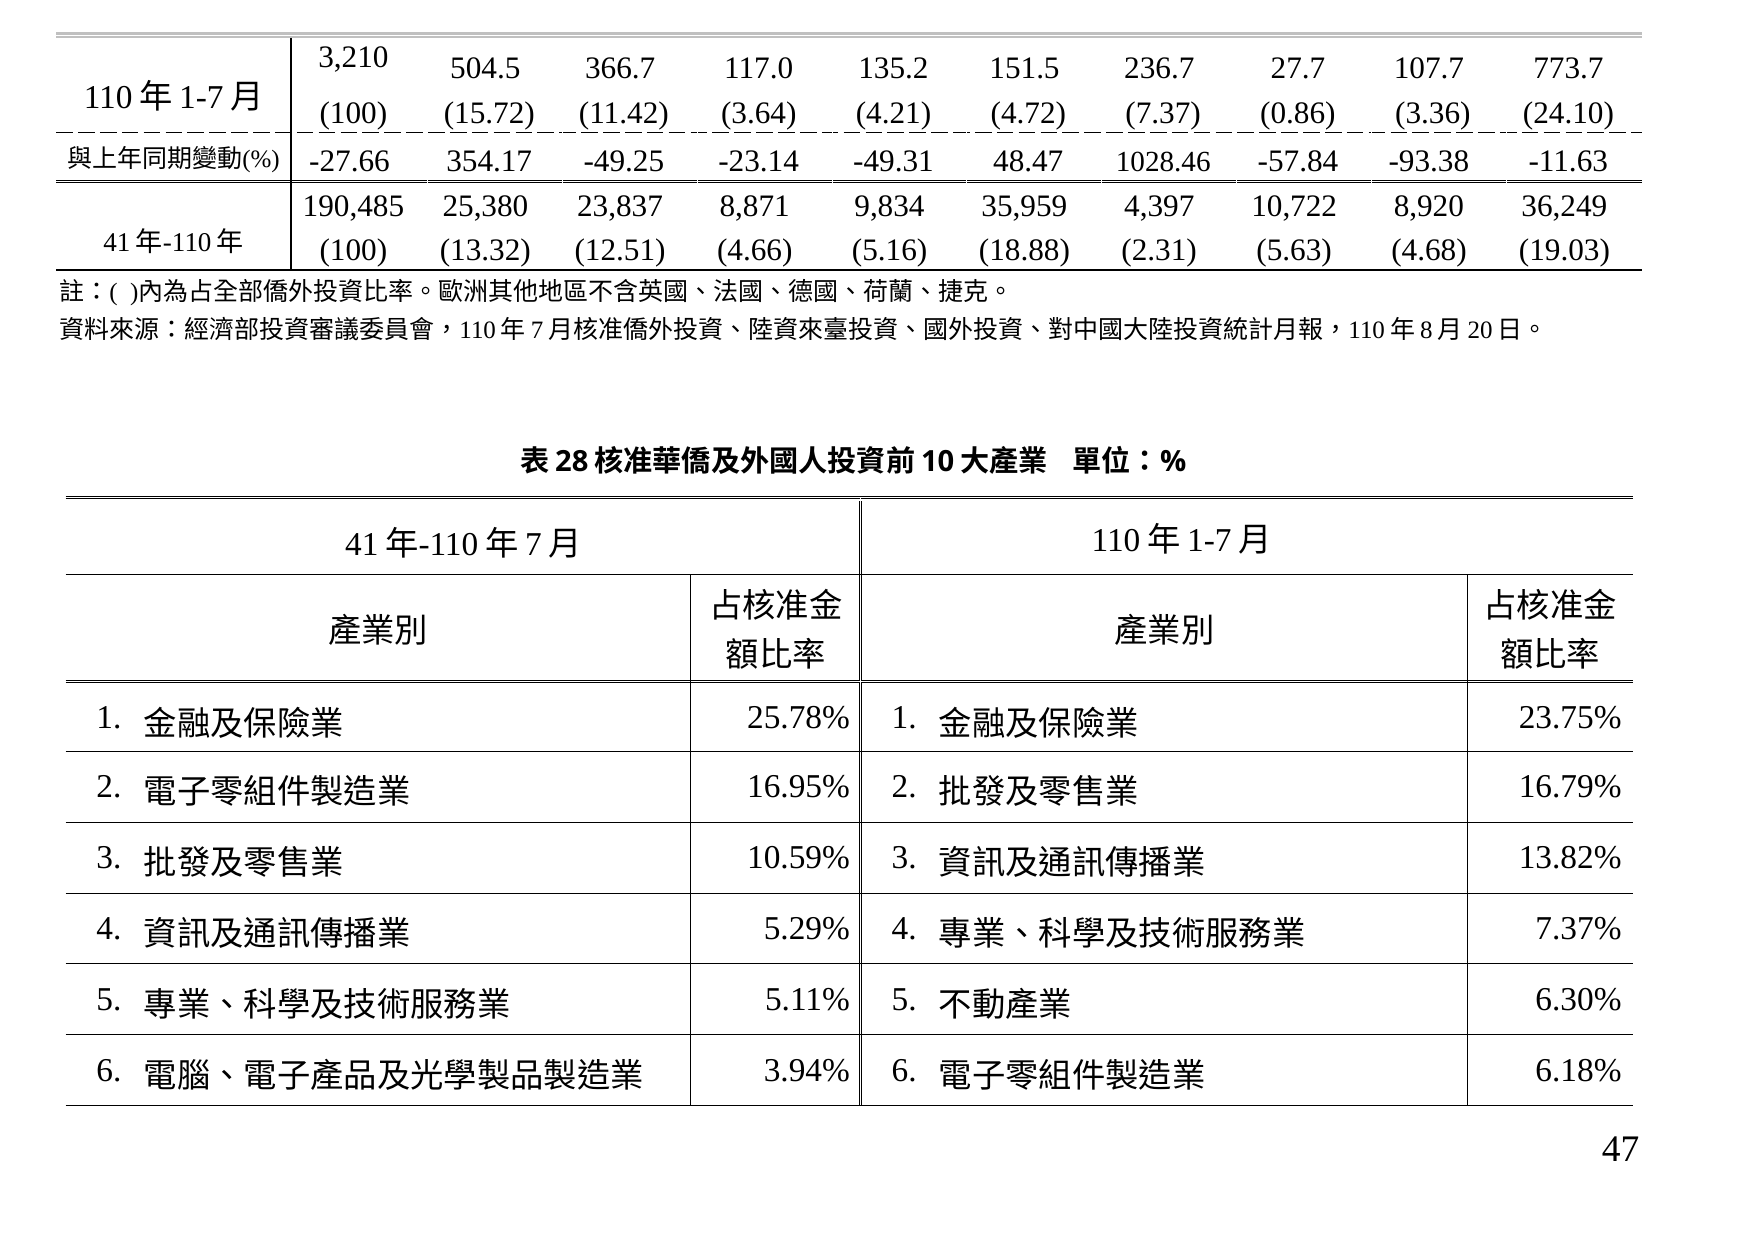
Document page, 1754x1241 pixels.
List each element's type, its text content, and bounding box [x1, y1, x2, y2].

table_cell 8,871 [698, 183, 832, 224]
table_cell (4.68) [1372, 224, 1506, 269]
table_cell 資訊及通訊傳播業 [928, 823, 1467, 892]
table_cell 占核准金額比率 [691, 575, 859, 680]
table_cell 25,380 [428, 183, 562, 224]
table_cell 1. [862, 683, 927, 751]
table_cell 占核准金額比率 [1468, 575, 1632, 680]
table_cell 110年1-7月 [56, 38, 290, 132]
table_cell 773.7 [1507, 38, 1642, 87]
table_cell 金融及保險業 [928, 683, 1467, 751]
table_cell (5.16) [833, 224, 966, 269]
table_cell (12.51) [563, 224, 697, 269]
table_cell (13.32) [428, 224, 562, 269]
table_cell (0.86) [1237, 87, 1371, 132]
table_cell 4. [862, 894, 927, 963]
table_cell 23.75% [1468, 683, 1632, 751]
table_cell 電子零組件製造業 [928, 1035, 1467, 1105]
table_cell 電子零組件製造業 [133, 752, 690, 822]
table_cell 6. [862, 1035, 927, 1105]
subtitle 表28核准華僑及外國人投資前10大產業 單位：% [59, 421, 1639, 496]
table_cell (7.37) [1102, 87, 1236, 132]
table_cell -93.38 [1372, 132, 1506, 180]
table_cell 9,834 [833, 183, 966, 224]
table_cell -23.14 [698, 132, 832, 180]
table_cell 5. [862, 964, 927, 1034]
table_cell 10.59% [691, 823, 859, 892]
table_cell 1. [66, 683, 132, 751]
table_cell 產業別 [66, 575, 690, 680]
table_cell 金融及保險業 [133, 683, 690, 751]
table_header 110年1-7月 [861, 499, 1632, 574]
table_cell 41年-110年 7月 [56, 183, 290, 269]
table_cell 產業別 [862, 575, 1467, 680]
table_cell 批發及零售業 [928, 752, 1467, 822]
table_cell 16.79% [1468, 752, 1632, 822]
table_cell (19.03) [1507, 224, 1642, 269]
table_cell 4. [66, 894, 132, 963]
table_cell 504.5 [428, 38, 562, 87]
table_cell 366.7 [563, 38, 697, 87]
table_cell -57.84 [1237, 132, 1371, 180]
table_cell -49.31 [833, 132, 966, 180]
table_cell 190,485 [292, 183, 427, 224]
table_cell 8,920 [1372, 183, 1506, 224]
text 資料來源：經濟部投資審議委員會，110年7月核准僑外投資、陸資來臺投資、國外投資、對中國大陸投資統計月報，110年8月20日。 [59, 308, 1639, 346]
table_cell 3.94% [691, 1035, 859, 1105]
table_cell (18.88) [967, 224, 1101, 269]
table_cell (4.66) [698, 224, 832, 269]
table_cell (3.36) [1372, 87, 1506, 132]
table_cell 5. [66, 964, 132, 1034]
table_cell 3. [66, 823, 132, 892]
table_cell 151.5 [967, 38, 1101, 87]
table_cell 23,837 [563, 183, 697, 224]
table_cell (15.72) [428, 87, 562, 132]
table_header 41年-110年7月 [66, 497, 861, 574]
table_cell 13.82% [1468, 823, 1632, 892]
table_cell 2. [862, 752, 927, 822]
table_cell -27.66 [292, 132, 427, 180]
text 註：( )內為占全部僑外投資比率。歐洲其他地區不含英國、法國、德國、荷蘭、捷克。 [59, 271, 1639, 308]
table_cell 135.2 [833, 38, 966, 87]
table_cell (4.72) [967, 87, 1101, 132]
table_cell 6.30% [1468, 964, 1632, 1034]
table_cell 5.11% [691, 964, 859, 1034]
table_cell 3,210 , [292, 38, 427, 87]
table_cell (100) [292, 224, 427, 269]
table_cell 36,249 [1507, 183, 1642, 224]
table_cell 專業、科學及技術服務業 [133, 964, 690, 1034]
table_cell 10,722 [1237, 183, 1371, 224]
table_cell 35,959 [967, 183, 1101, 224]
table_cell 2. [66, 752, 132, 822]
table_cell 6.18% [1468, 1035, 1632, 1105]
table_cell 6. [66, 1035, 132, 1105]
table_cell 資訊及通訊傳播業 [133, 894, 690, 963]
table_cell -49.25 [563, 132, 697, 180]
table_cell (3.64) [698, 87, 832, 132]
table_cell 5.29% [691, 894, 859, 963]
table_cell 3. [862, 823, 927, 892]
table_cell 批發及零售業 [133, 823, 690, 892]
table_cell 1028.46 [1102, 132, 1236, 180]
table_cell 4,397 [1102, 183, 1236, 224]
table_cell (100) [292, 87, 427, 132]
table_cell 107.7 [1372, 38, 1506, 87]
table_cell 專業、科學及技術服務業 [928, 894, 1467, 963]
table_cell 236.7 [1102, 38, 1236, 87]
table_cell 與上年同期變動(%) [56, 132, 290, 180]
table_cell (11.42) [563, 87, 697, 132]
table_cell (4.21) [833, 87, 966, 132]
table_cell 25.78% [691, 683, 859, 751]
table_cell (2.31) [1102, 224, 1236, 269]
table_cell 117.0 [698, 38, 832, 87]
table_cell 16.95% [691, 752, 859, 822]
table_cell (24.10) [1507, 87, 1642, 132]
table_cell (5.63) [1237, 224, 1371, 269]
table_cell 電腦、電子產品及光學製品製造業 [133, 1035, 690, 1105]
table_cell 48.47 [967, 132, 1101, 180]
table_cell 7.37% [1468, 894, 1632, 963]
table_cell 27.7 [1237, 38, 1371, 87]
table_cell 不動產業 [928, 964, 1467, 1034]
table_cell 354.17 [428, 132, 562, 180]
table_cell -11.63 [1507, 132, 1642, 180]
